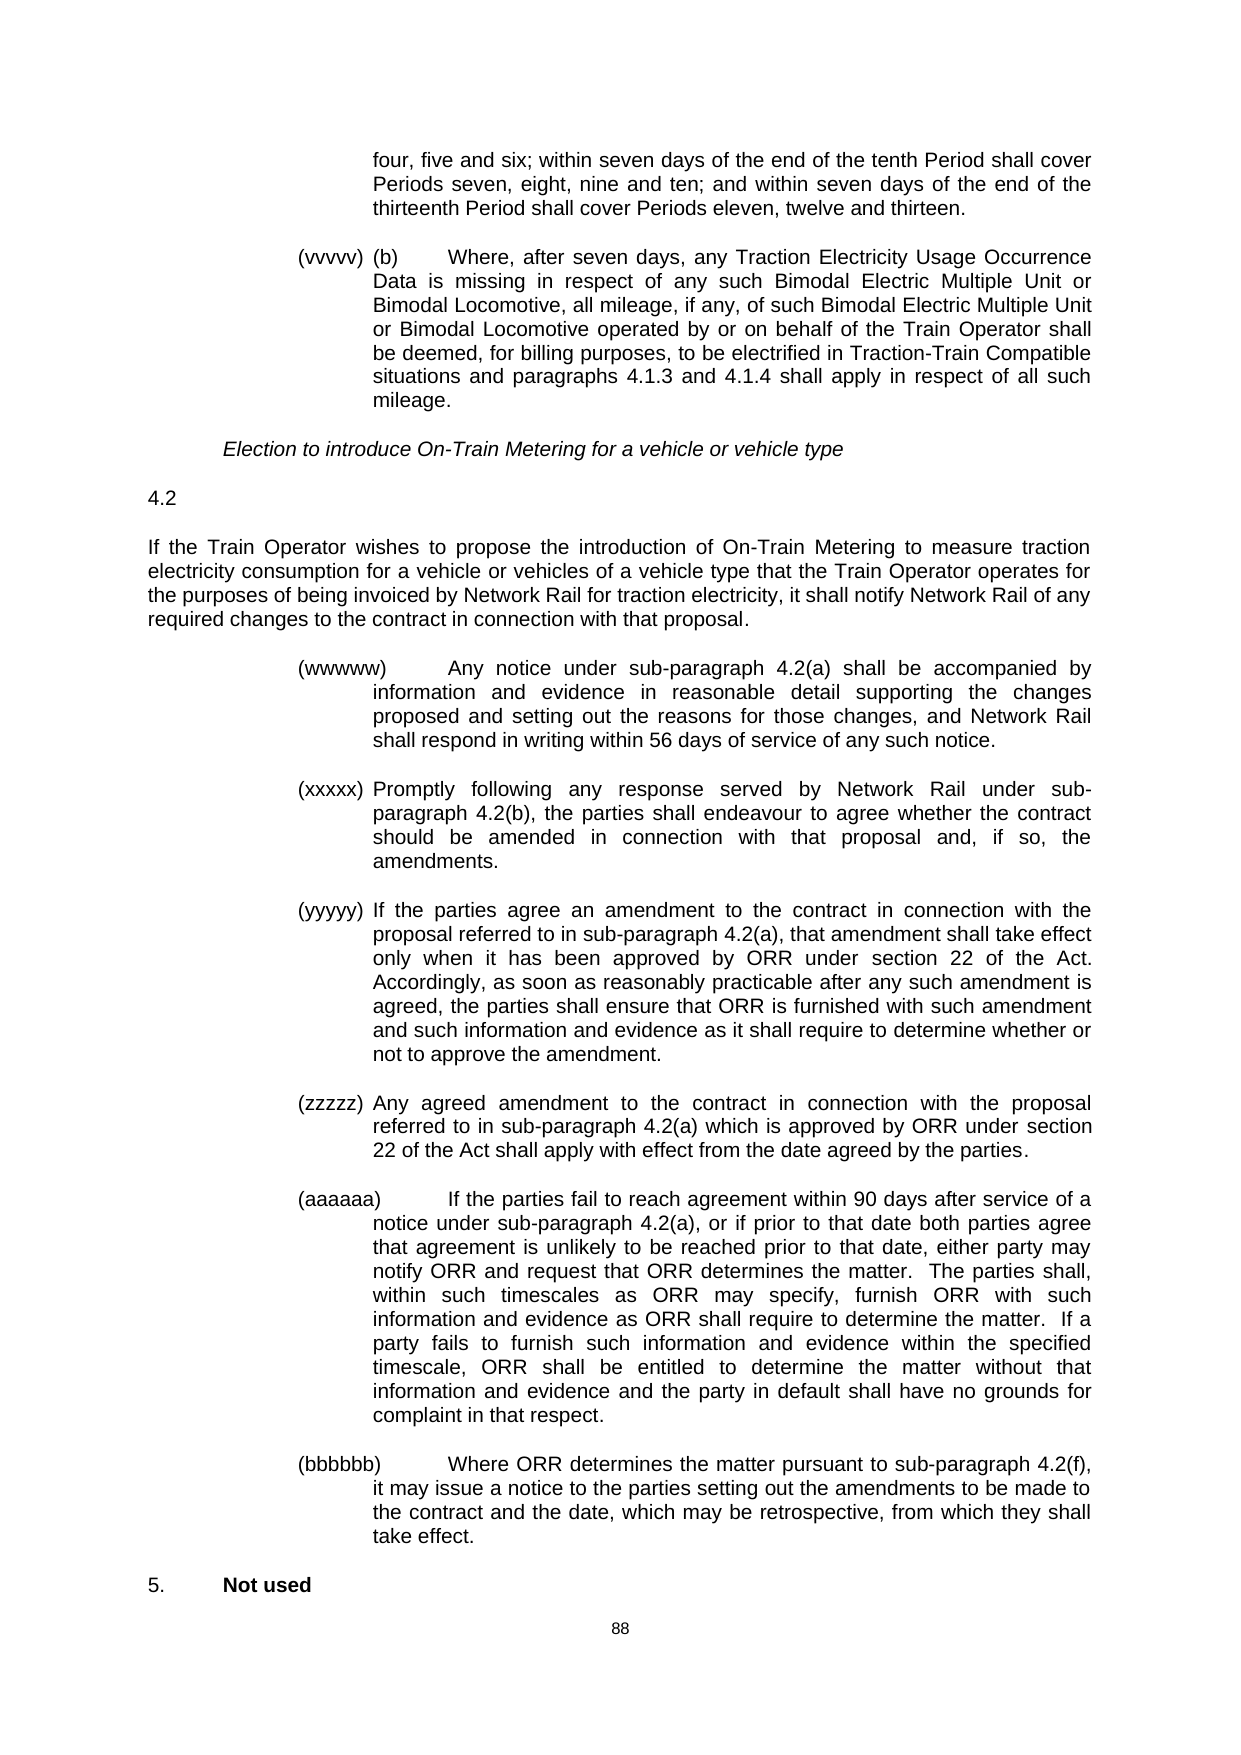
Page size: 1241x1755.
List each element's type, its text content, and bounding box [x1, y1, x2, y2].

subtitle If the parties fail to reach agreement within 90 days after service of a notice under sub-paragraph 4.2(a), or if prior to that date both parties agree that agreement is unlikely to be reached prior to that date, either party may notify ORR and request that ORR determines the matter. The parties shall, within such timescales as ORR may specify, furnish ORR with such information and evidence as ORR shall require to determine the matter. If a party fails to furnish such information and evidence within the specified timescale, ORR shall be entitled to determine the matter without that information and evidence and the party in default shall have no grounds for complaint in that respect. [298, 1187, 1093, 1427]
subtitle (b) Where, after seven days, any Traction Electricity Usage Occurrence Data is missing in respect of any such Bimodal Electric Multiple Unit or Bimodal Locomotive, all mileage, if any, of such Bimodal Electric Multiple Unit or Bimodal Locomotive operated by or on behalf of the Train Operator shall be deemed, for billing purposes, to be electrified in Traction-Train Compatible situations and paragraphs 4.1.3 and 4.1.4 shall apply in respect of all such mileage. [298, 244, 1093, 412]
subtitle Where ORR determines the matter pursuant to sub-paragraph 4.2(f), it may issue a notice to the parties setting out the amendments to be made to the contract and the date, which may be retrospective, from which they shall take effect. [298, 1452, 1093, 1548]
subtitle If the parties agree an amendment to the contract in connection with the proposal referred to in sub-paragraph 4.2(a), that amendment shall take effect only when it has been approved by ORR under section 22 of the Act. Accordingly, as soon as reasonably practicable after any such amendment is agreed, the parties shall ensure that ORR is furnished with such amendment and such information and evidence as it shall require to determine whether or not to approve the amendment. [298, 898, 1093, 1065]
subtitle Any notice under sub-paragraph 4.2(a) shall be accompanied by information and evidence in reasonable detail supporting the changes proposed and setting out the reasons for those changes, and Network Rail shall respond in writing within 56 days of service of any such notice. [298, 656, 1093, 752]
subtitle If the Train Operator wishes to propose the introduction of On-Train Metering to measure traction electricity consumption for a vehicle or vehicles of a vehicle type that the Train Operator operates for the purposes of being invoiced by Network Rail for traction electricity, it shall notify Network Rail of any required changes to the contract in connection with that proposal. [148, 535, 1093, 631]
list Not used [148, 1573, 1093, 1597]
subtitle four, five and six; within seven days of the end of the tenth Period shall cover Periods seven, eight, nine and ten; and within seven days of the end of the thirteenth Period shall cover Periods eleven, twelve and thirteen. [298, 148, 1093, 219]
subtitle Promptly following any response served by Network Rail under sub-paragraph 4.2(b), the parties shall endeavour to agree whether the contract should be amended in connection with that proposal and, if so, the amendments. [298, 777, 1093, 873]
subtitle Any agreed amendment to the contract in connection with the proposal referred to in sub-paragraph 4.2(a) which is approved by ORR under section 22 of the Act shall apply with effect from the date agreed by the parties. [298, 1090, 1093, 1162]
text Election to introduce On-Train Metering for a vehicle or vehicle type [223, 437, 1093, 461]
